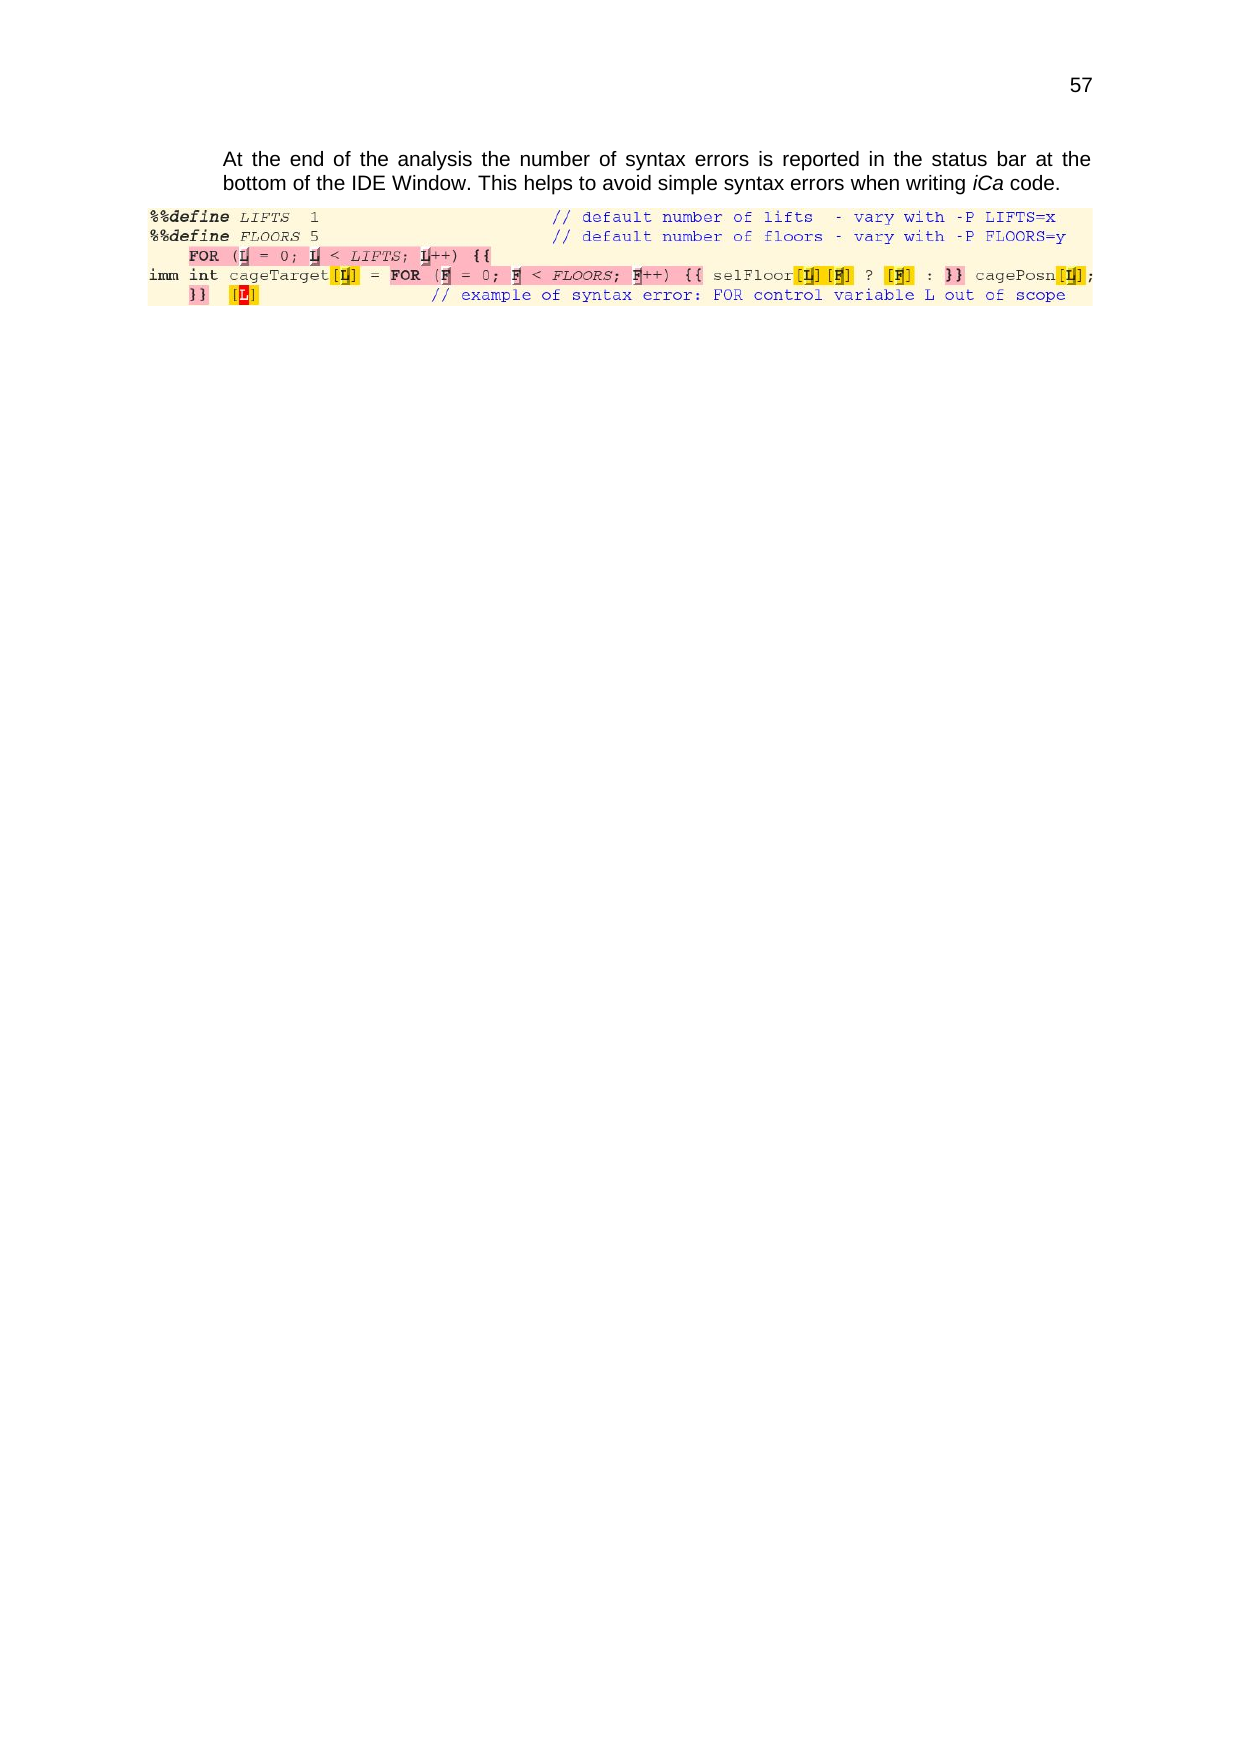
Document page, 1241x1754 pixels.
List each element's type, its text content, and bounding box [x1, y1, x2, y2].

picture [147, 208, 1093, 306]
list At the end of the analysis the number of syntax errors is reported in the status bar at the bottom of the IDE Window. This helps to avoid simple syntax errors when writing iCa code. [185, 148, 1092, 195]
